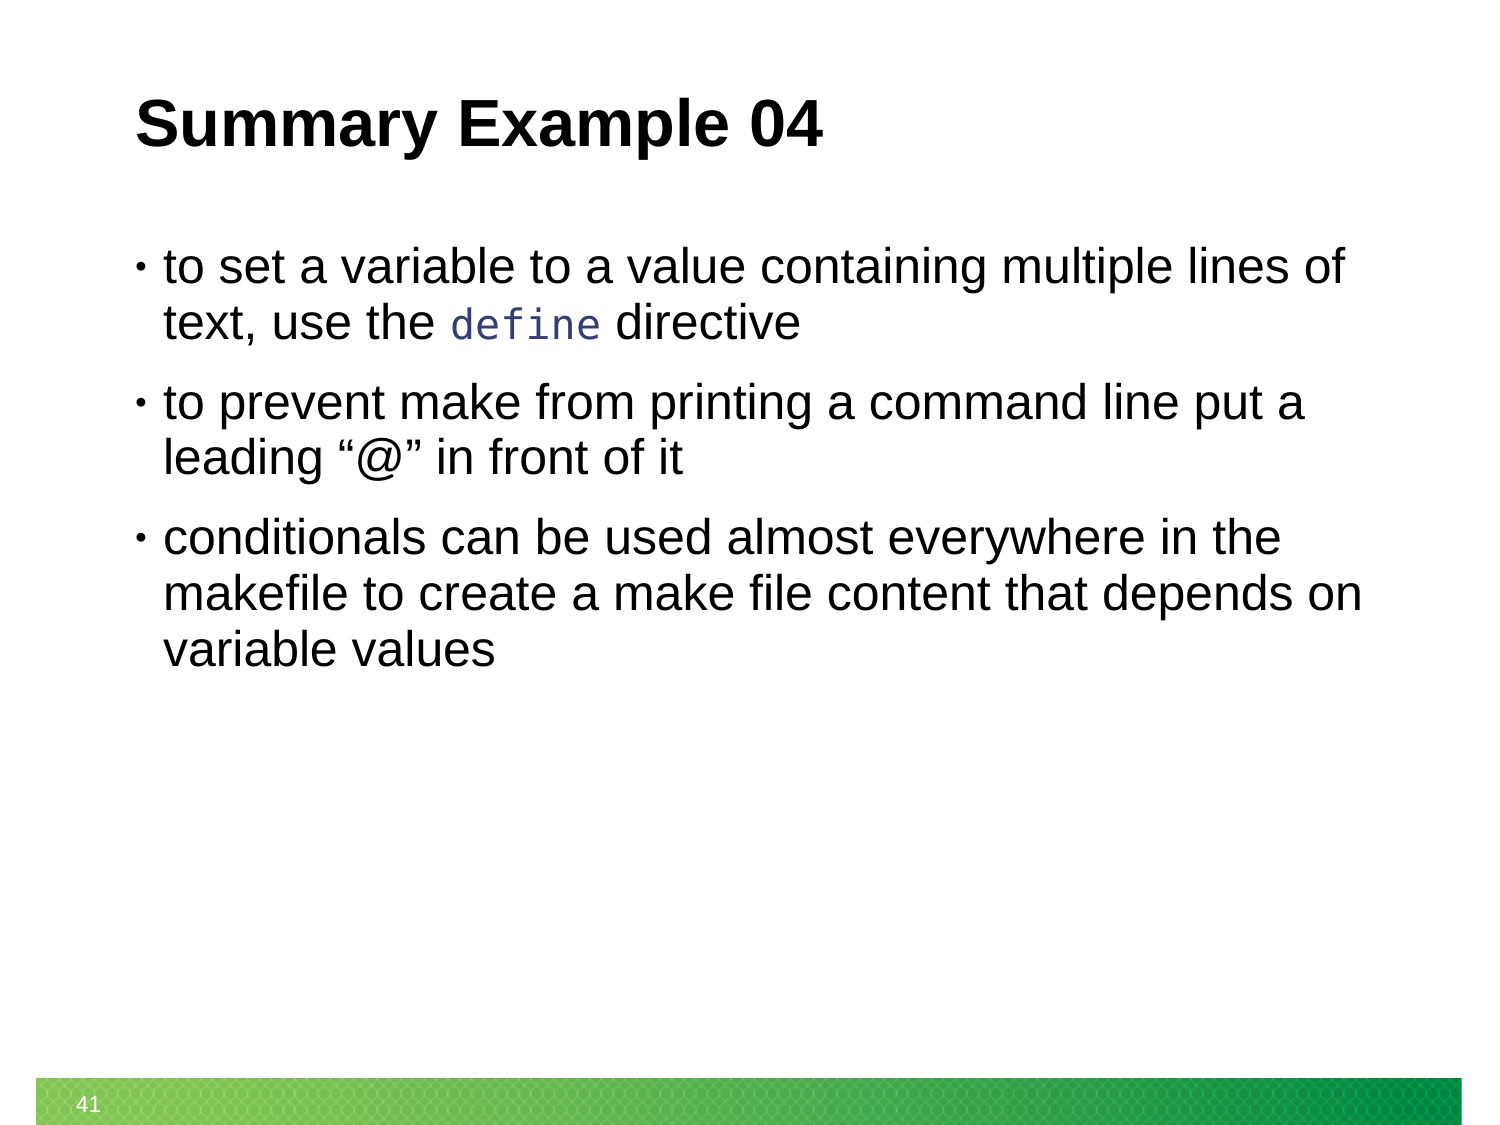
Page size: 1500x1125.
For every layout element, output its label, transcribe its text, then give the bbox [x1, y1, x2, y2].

picture [36, 1078, 1462, 1125]
title Summary Example 04 [135, 41, 1372, 204]
list to set a variable to a value containing multiple lines of text, use the define directive to prevent make from printing a command line put a leading “@” in front of it conditionals can be used almost everywhere in the makefile to create a make file content that depends on variable values [135, 238, 1372, 982]
